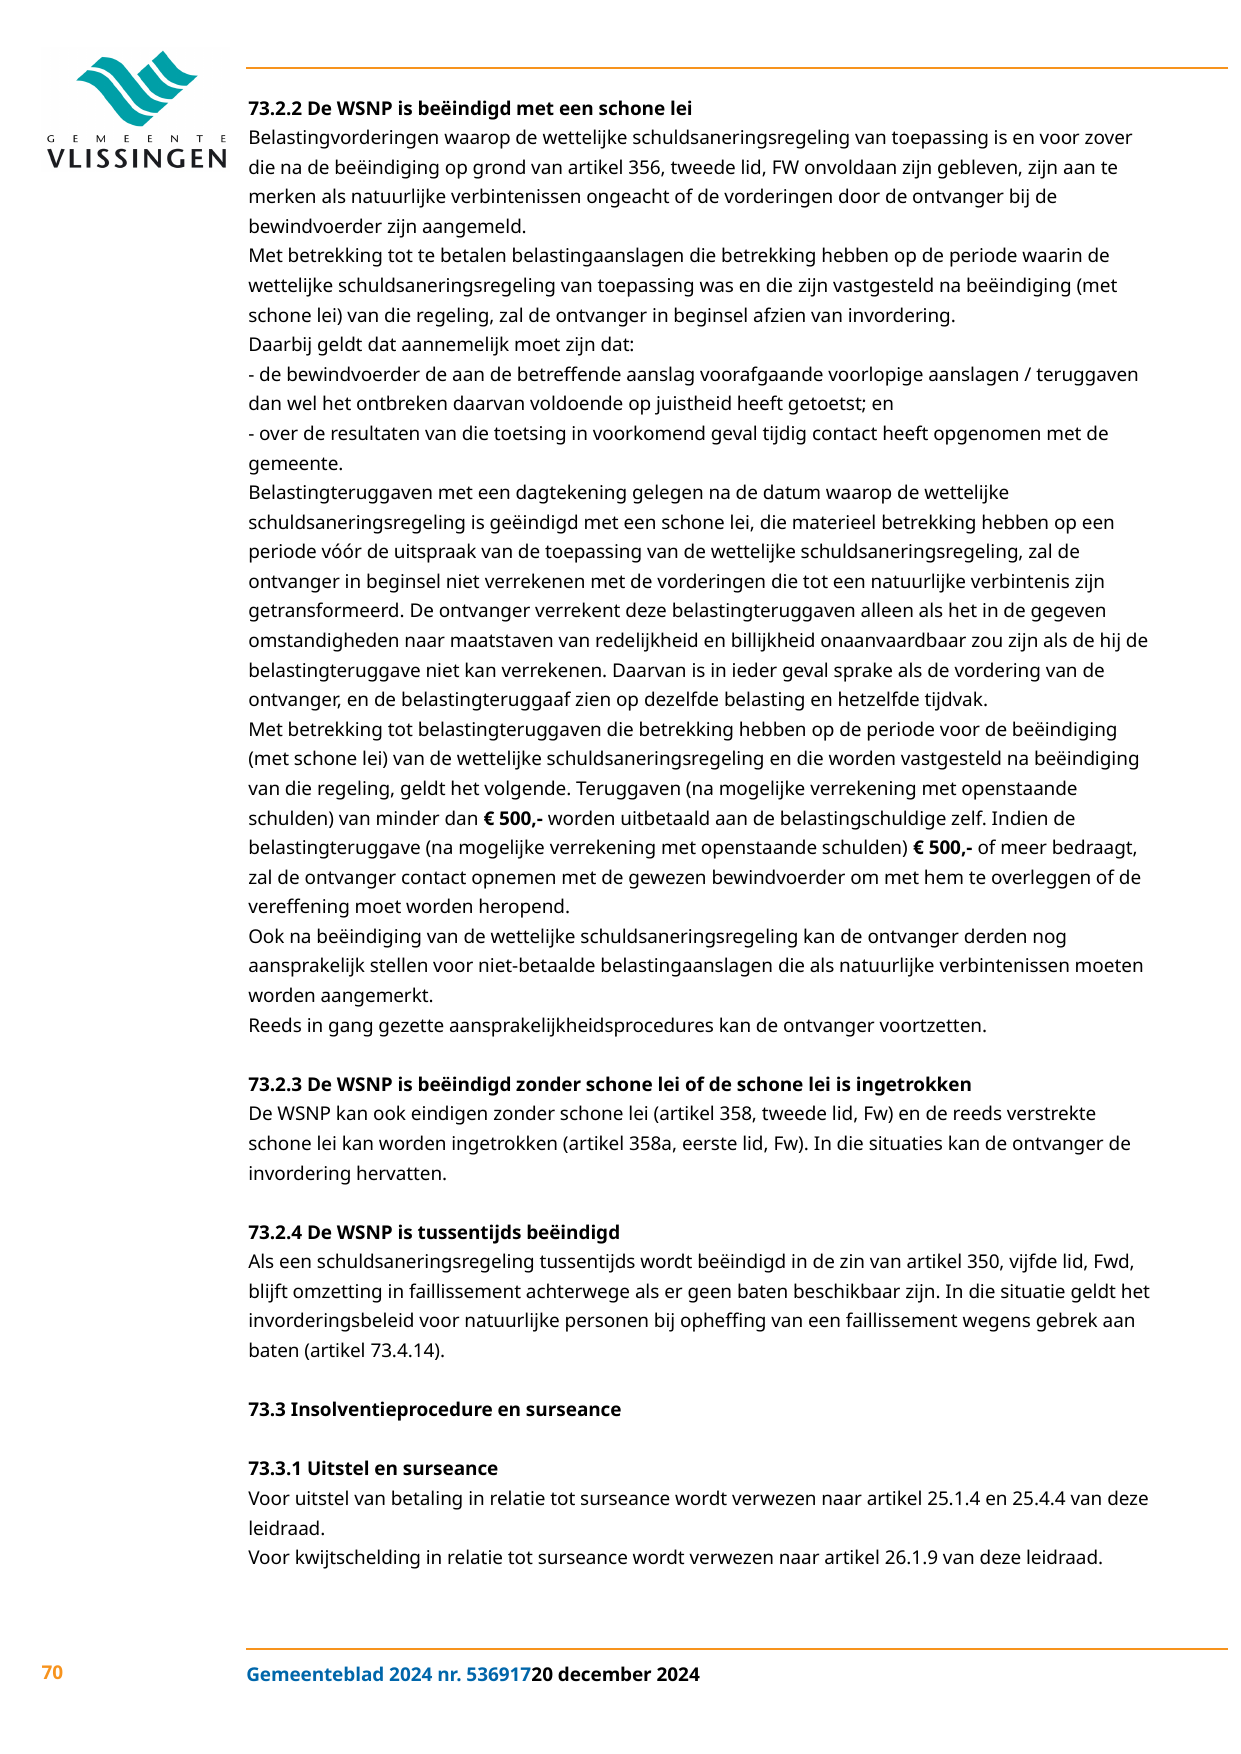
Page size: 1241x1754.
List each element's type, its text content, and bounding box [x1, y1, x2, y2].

text 73.2.3 De WSNP is beëindigd zonder schone lei of de schone lei is ingetrokken [248, 1071, 1152, 1097]
text Met betrekking tot belastingteruggaven die betrekking hebben op de periode voor de beëindiging (met schone lei) van de wettelijke schuldsaneringsregeling en die worden vastgesteld na beëindiging van die regeling, geldt het volgende. Teruggaven (na mogelijke verrekening met openstaande schulden) van minder dan € 500,- worden uitbetaald aan de belastingschuldige zelf. Indien de belastingteruggave (na mogelijke verrekening met openstaande schulden) € 500,- of meer bedraagt, zal de ontvanger contact opnemen met de gewezen bewindvoerder om met hem te overleggen of de vereffening moet worden heropend. [248, 716, 1152, 919]
text 73.2.4 De WSNP is tussentijds beëindigd [248, 1219, 1152, 1245]
text De WSNP kan ook eindigen zonder schone lei (artikel 358, tweede lid, Fw) en de reeds verstrekte schone lei kan worden ingetrokken (artikel 358a, eerste lid, Fw). In die situaties kan de ontvanger de invordering hervatten. [248, 1101, 1152, 1186]
text - over de resultaten van die toetsing in voorkomend geval tijdig contact heeft opgenomen met de gemeente. [248, 420, 1152, 476]
text Belastingteruggaven met een dagtekening gelegen na de datum waarop de wettelijke schuldsaneringsregeling is geëindigd met een schone lei, die materieel betrekking hebben op een periode vóór de uitspraak van de toepassing van de wettelijke schuldsaneringsregeling, zal de ontvanger in beginsel niet verrekenen met de vorderingen die tot een natuurlijke verbintenis zijn getransformeerd. De ontvanger verrekent deze belastingteruggaven alleen als het in de gegeven omstandigheden naar maatstaven van redelijkheid en billijkheid onaanvaardbaar zou zijn als de hij de belastingteruggave niet kan verrekenen. Daarvan is in ieder geval sprake als de vordering van de ontvanger, en de belastingteruggaaf zien op dezelfde belasting en hetzelfde tijdvak. [248, 479, 1152, 712]
text Met betrekking tot te betalen belastingaanslagen die betrekking hebben op de periode waarin de wettelijke schuldsaneringsregeling van toepassing was en die zijn vastgesteld na beëindiging (met schone lei) van die regeling, zal de ontvanger in beginsel afzien van invordering. [248, 243, 1152, 328]
text Daarbij geldt dat aannemelijk moet zijn dat: [248, 331, 1152, 357]
text - de bewindvoerder de aan de betreffende aanslag voorafgaande voorlopige aanslagen / teruggaven dan wel het ontbreken daarvan voldoende op juistheid heeft getoetst; en [248, 361, 1152, 416]
text 73.3 Insolventieprocedure en surseance [248, 1396, 1152, 1422]
text Voor kwijtschelding in relatie tot surseance wordt verwezen naar artikel 26.1.9 van deze leidraad. [248, 1544, 1152, 1570]
picture [41, 47, 231, 172]
text Belastingvorderingen waarop de wettelijke schuldsaneringsregeling van toepassing is en voor zover die na de beëindiging op grond van artikel 356, tweede lid, FW onvoldaan zijn gebleven, zijn aan te merken als natuurlijke verbintenissen ongeacht of de vorderingen door de ontvanger bij de bewindvoerder zijn aangemeld. [248, 124, 1152, 239]
text 73.3.1 Uitstel en surseance [248, 1456, 1152, 1481]
text Reeds in gang gezette aansprakelijkheidsprocedures kan de ontvanger voortzetten. [248, 1012, 1152, 1038]
text Voor uitstel van betaling in relatie tot surseance wordt verwezen naar artikel 25.1.4 en 25.4.4 van deze leidraad. [248, 1485, 1152, 1541]
text Ook na beëindiging van de wettelijke schuldsaneringsregeling kan de ontvanger derden nog aansprakelijk stellen voor niet-betaalde belastingaanslagen die als natuurlijke verbintenissen moeten worden aangemerkt. [248, 923, 1152, 1008]
text Als een schuldsaneringsregeling tussentijds wordt beëindigd in de zin van artikel 350, vijfde lid, Fwd, blijft omzetting in faillissement achterwege als er geen baten beschikbaar zijn. In die situatie geldt het invorderingsbeleid voor natuurlijke personen bij opheffing van een faillissement wegens gebrek aan baten (artikel 73.4.14). [248, 1248, 1152, 1363]
text 73.2.2 De WSNP is beëindigd met een schone lei [248, 95, 1152, 121]
